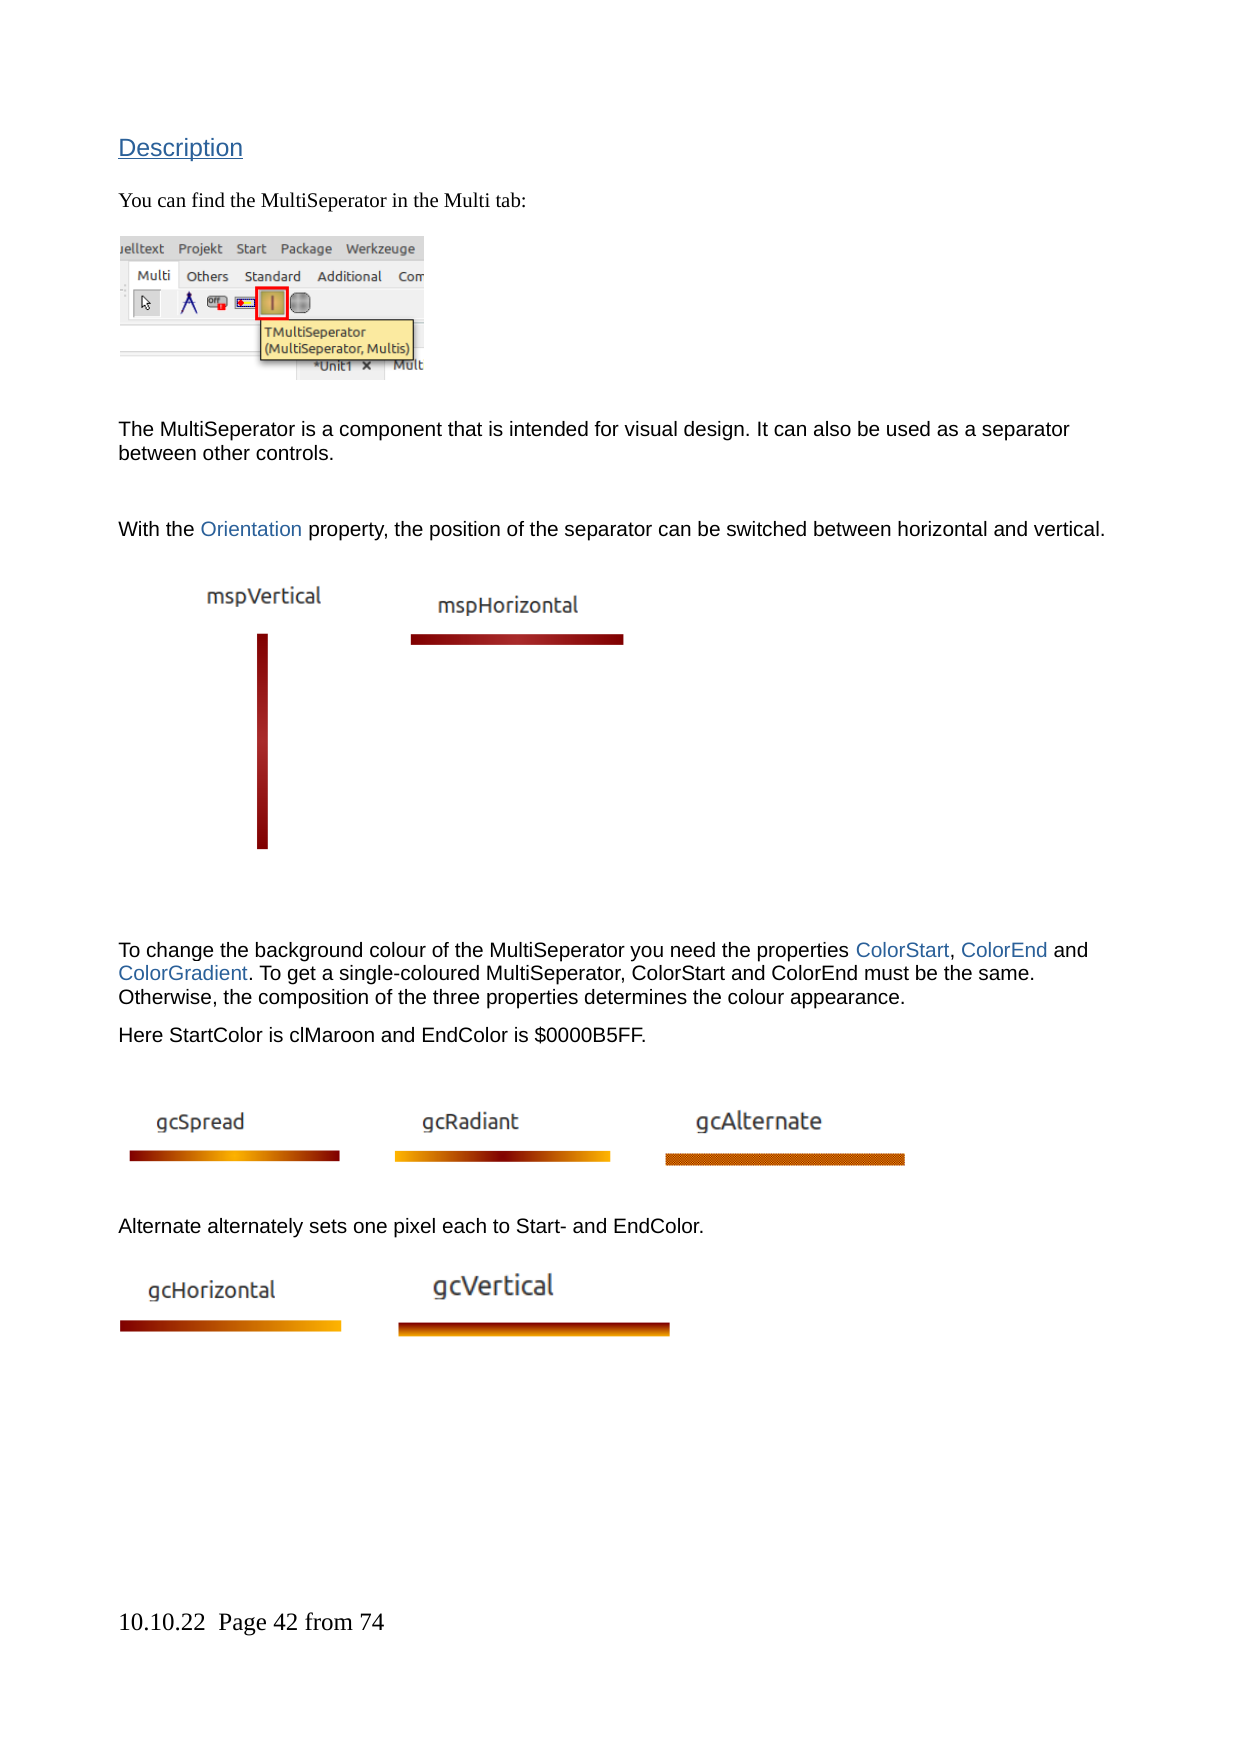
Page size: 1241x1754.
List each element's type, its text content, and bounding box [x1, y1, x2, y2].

text The MultiSeperator is a component that is intended for visual design. It can also be used as a separator between other controls. [118, 418, 1122, 465]
picture [188, 582, 338, 861]
picture [115, 1108, 349, 1175]
picture [643, 1102, 918, 1174]
picture [381, 1102, 620, 1176]
picture [377, 1268, 678, 1342]
picture [396, 586, 633, 661]
text Here StartColor is clMaroon and EndColor is $0000B5FF. [118, 1024, 1122, 1047]
text Alternate alternately sets one pixel each to Start- and EndColor. [118, 1215, 1122, 1239]
text To change the background colour of the MultiSeperator you need the properties ColorStart, ColorEnd and ColorGradient. To get a single-coloured MultiSeperator, ColorStart and ColorEnd must be the same. Otherwise, the composition of the three properties determines the colour appearance. [118, 938, 1122, 1009]
text You can find the MultiSeperator in the Multi tab: [118, 188, 1122, 212]
picture [120, 236, 424, 380]
subtitle Description [118, 133, 1122, 161]
picture [108, 1269, 349, 1345]
text With the Orientation property, the position of the separator can be switched between horizontal and vertical. [118, 518, 1122, 541]
